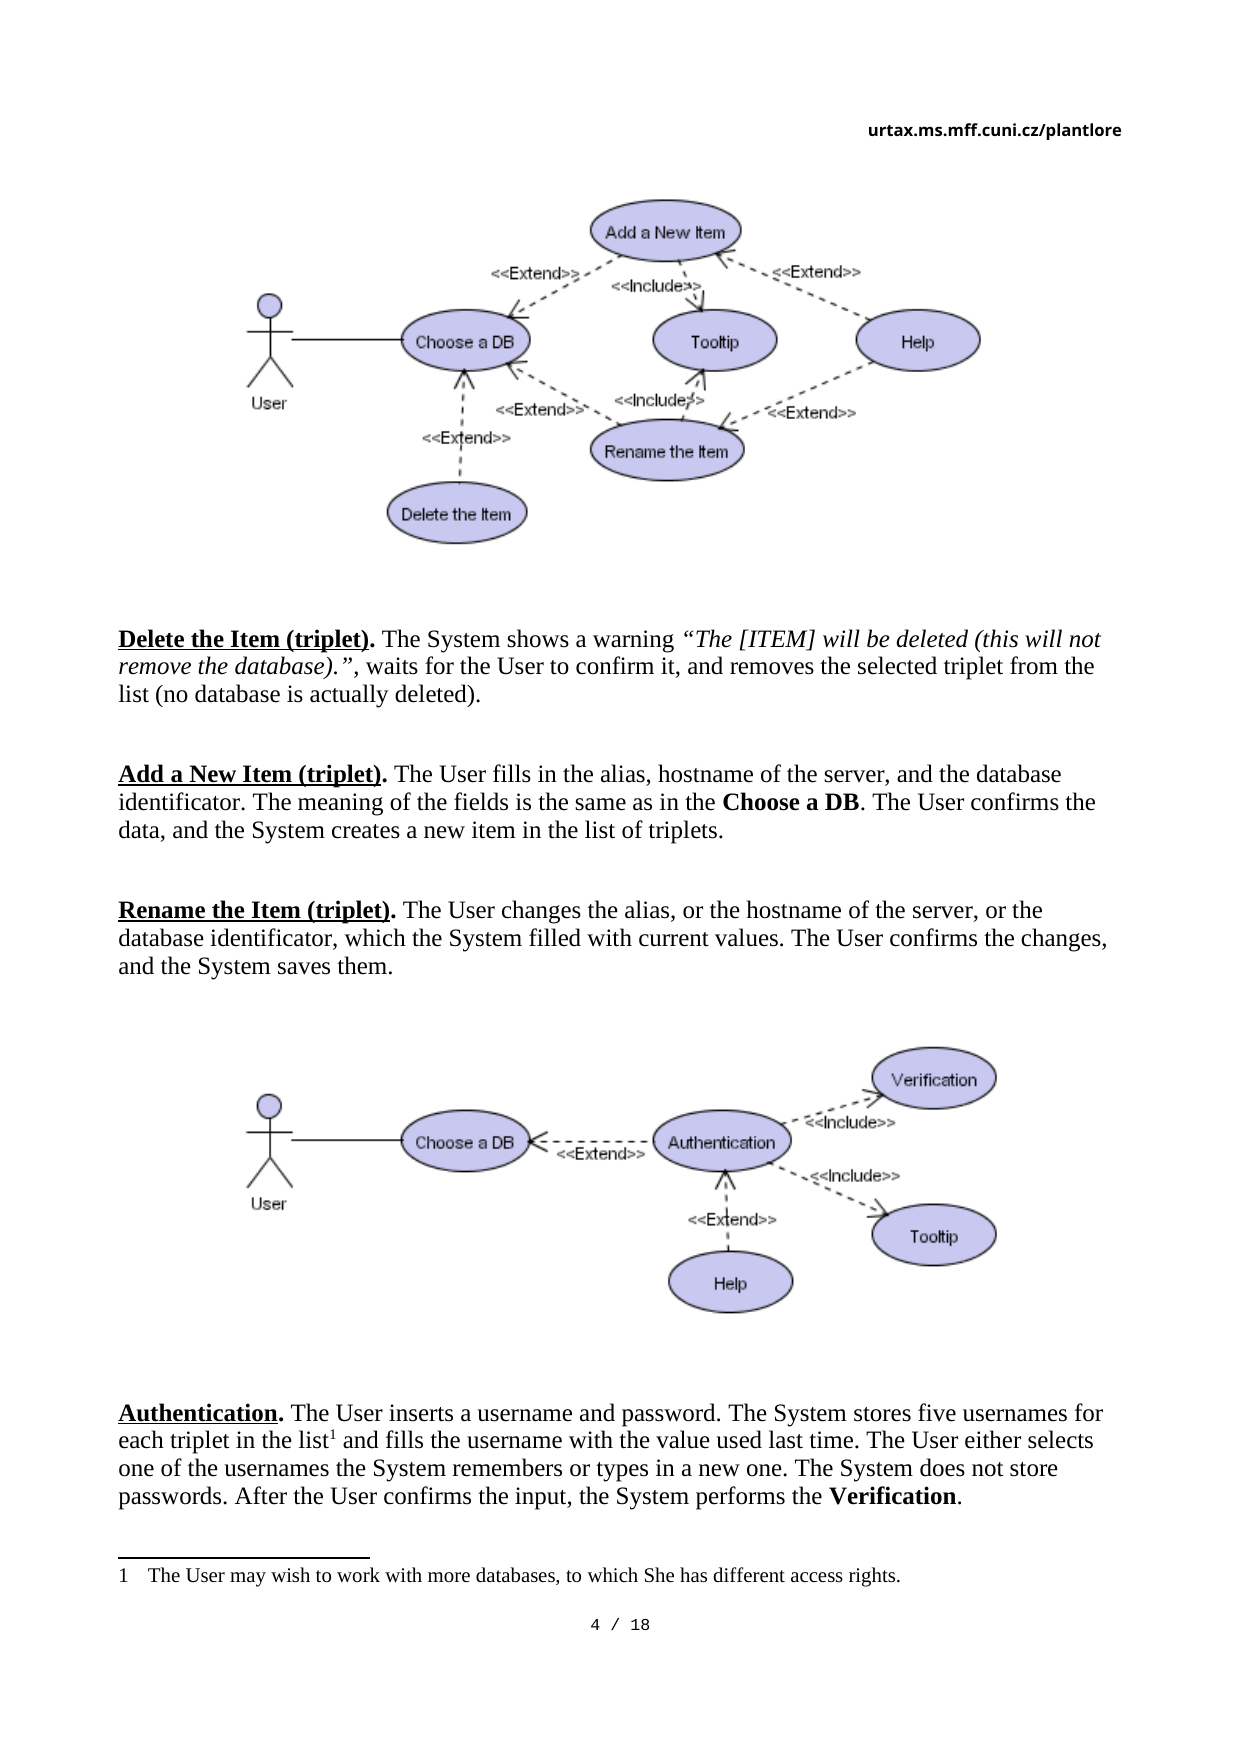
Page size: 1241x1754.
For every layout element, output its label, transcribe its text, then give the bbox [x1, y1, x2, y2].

text Rename the Item (triplet). The User changes the alias, or the hostname of the server, or the database identificator, which the System filled with current values. The User confirms the changes, and the System saves them. [118, 896, 1122, 979]
picture [207, 1019, 1033, 1359]
text Delete the Item (triplet). The System shows a warning “The [ITEM] will be deleted (this will not remove the database).”, waits for the User to confirm it, and removes the selected triplet from the list (no database is actually deleted). [118, 625, 1122, 708]
picture [209, 170, 1031, 585]
text Add a New Item (triplet). The User fills in the alias, hostname of the server, and the database identificator. The meaning of the fields is the same as in the Choose a DB. The User confirms the data, and the System creates a new item in the list of triplets. [118, 761, 1122, 844]
text The User may wish to work with more databases, to which She has different access rights. [118, 1564, 1122, 1587]
text Authentication. The User inserts a username and password. The System stores five usernames for each triplet in the list and fills the username with the value used last time. The User either selects one of the usernames the System remembers or types in a new one. The System does not store passwords. After the User confirms the input, the System performs the Verification. [118, 1399, 1122, 1510]
